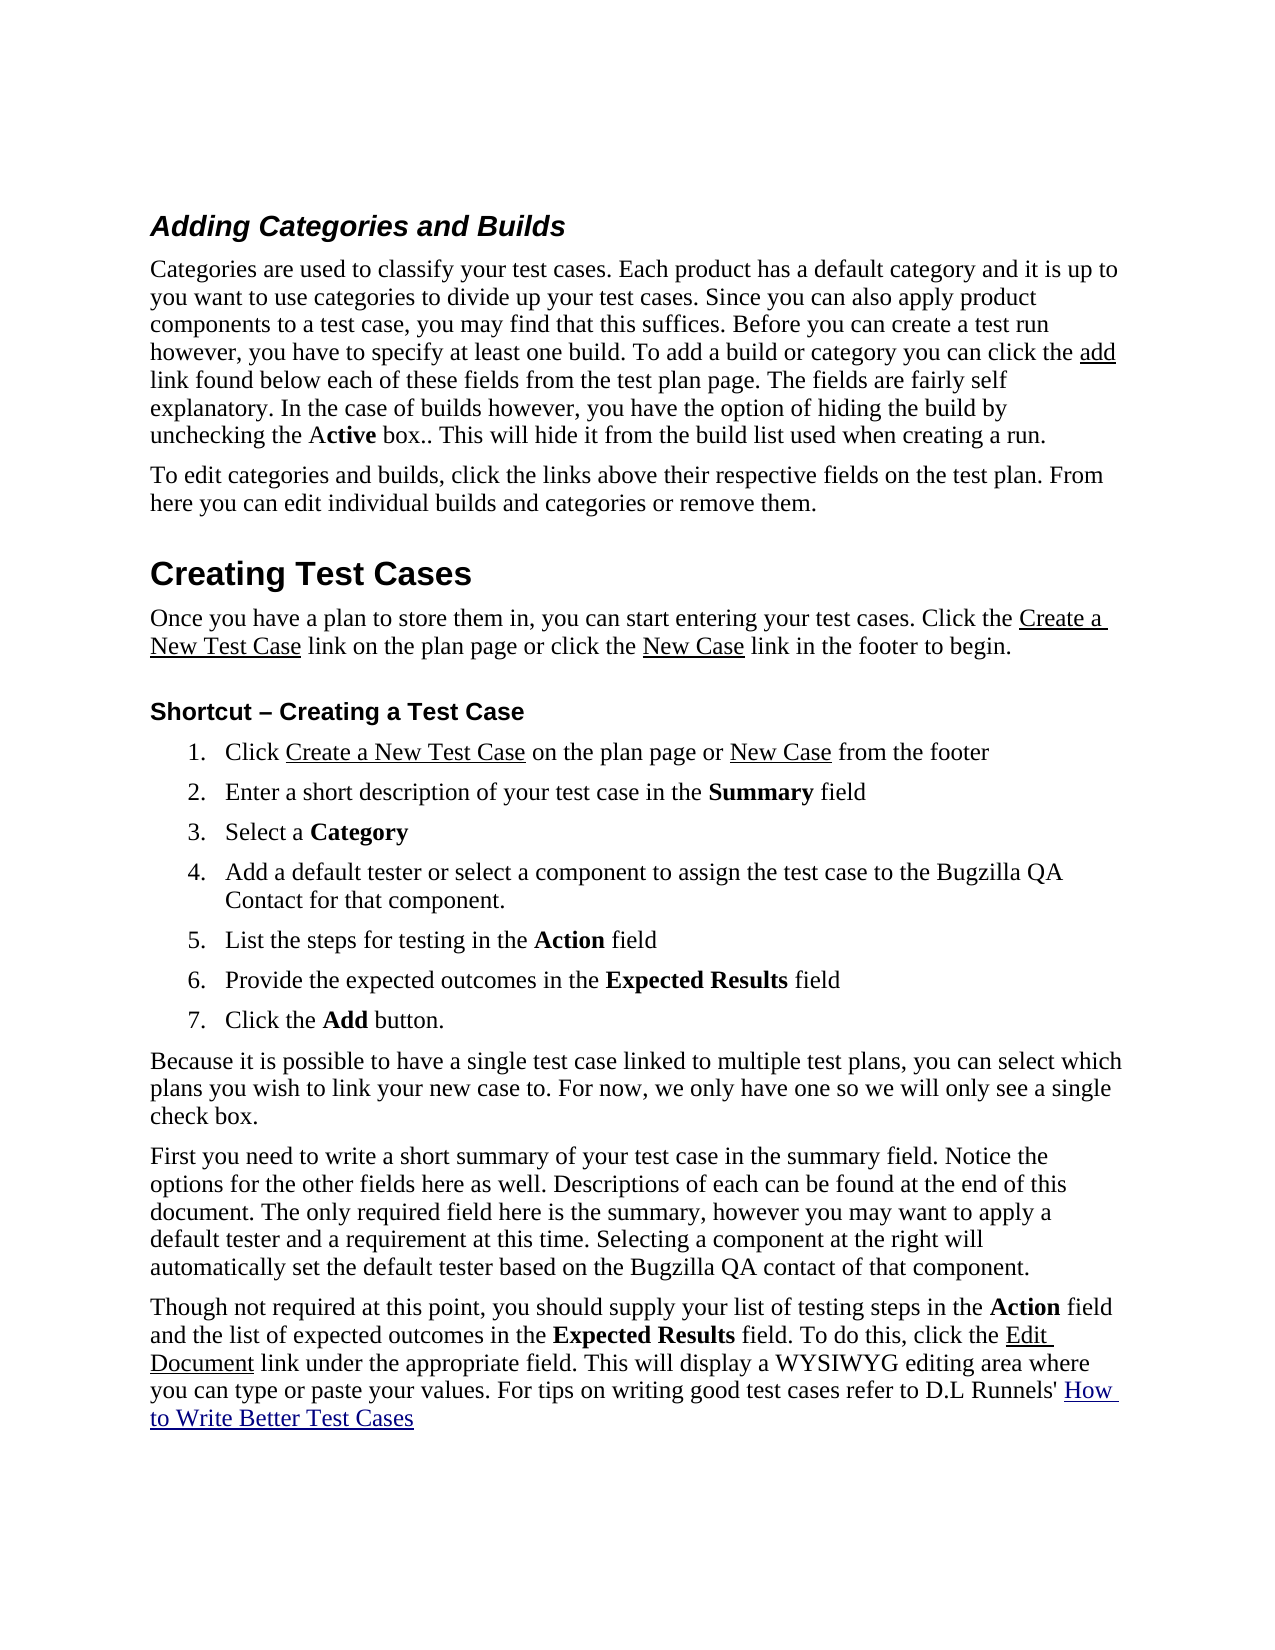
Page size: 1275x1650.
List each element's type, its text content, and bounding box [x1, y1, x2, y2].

list Provide the expected outcomes in the Expected Results field [187, 966, 1125, 994]
list List the steps for testing in the Action field [187, 926, 1125, 954]
text Though not required at this point, you should supply your list of testing steps in the Action field and the list of expected outcomes in the Expected Results field. To do this, click the Edit Document link under the appropriate field. This will display a WYSIWYG editing area where you can type or paste your values. For tips on writing good test cases refer to D.L Runnels' How to Write Better Test Cases [150, 1293, 1125, 1432]
list Enter a short description of your test case in the Summary field [187, 778, 1125, 806]
text First you need to write a short summary of your test case in the summary field. Notice the options for the other fields here as well. Descriptions of each can be found at the end of this document. The only required field here is the summary, however you may want to apply a default tester and a requirement at this time. Selecting a component at the right will automatically set the default tester based on the Bugzilla QA contact of that component. [150, 1142, 1125, 1281]
subtitle Creating Test Cases [150, 554, 1125, 592]
list Add a default tester or select a component to assign the test case to the Bugzilla QA Contact for that component. [187, 858, 1125, 914]
list Select a Category [187, 818, 1125, 846]
text Because it is possible to have a single test case linked to multiple test plans, you can select which plans you wish to link your new case to. For now, we only have one so we will only see a single check box. [150, 1047, 1125, 1130]
subtitle Shortcut – Creating a Test Case [150, 697, 1125, 725]
list Click Create a New Test Case on the plan page or New Case from the footer [187, 738, 1125, 765]
list Click the Add button. [187, 1007, 1125, 1034]
subtitle Adding Categories and Builds [150, 210, 1125, 243]
text To edit categories and builds, click the links above their respective fields on the test plan. From here you can edit individual builds and categories or remove them. [150, 462, 1125, 517]
text Categories are used to classify your test cases. Each product has a default category and it is up to you want to use categories to divide up your test cases. Since you can also apply product components to a test case, you may find that this suffices. Before you can create a test run however, you have to specify at least one build. To add a build or category you can click the add link found below each of these fields from the test plan page. The fields are fairly self explanatory. In the case of builds however, you have the option of hiding the build by unchecking the Active box.. This will hide it from the build list used when creating a run. [150, 255, 1125, 449]
text Once you have a plan to store them in, you can start entering your test cases. Click the Create a New Test Case link on the plan page or click the New Case link in the footer to begin. [150, 604, 1125, 660]
